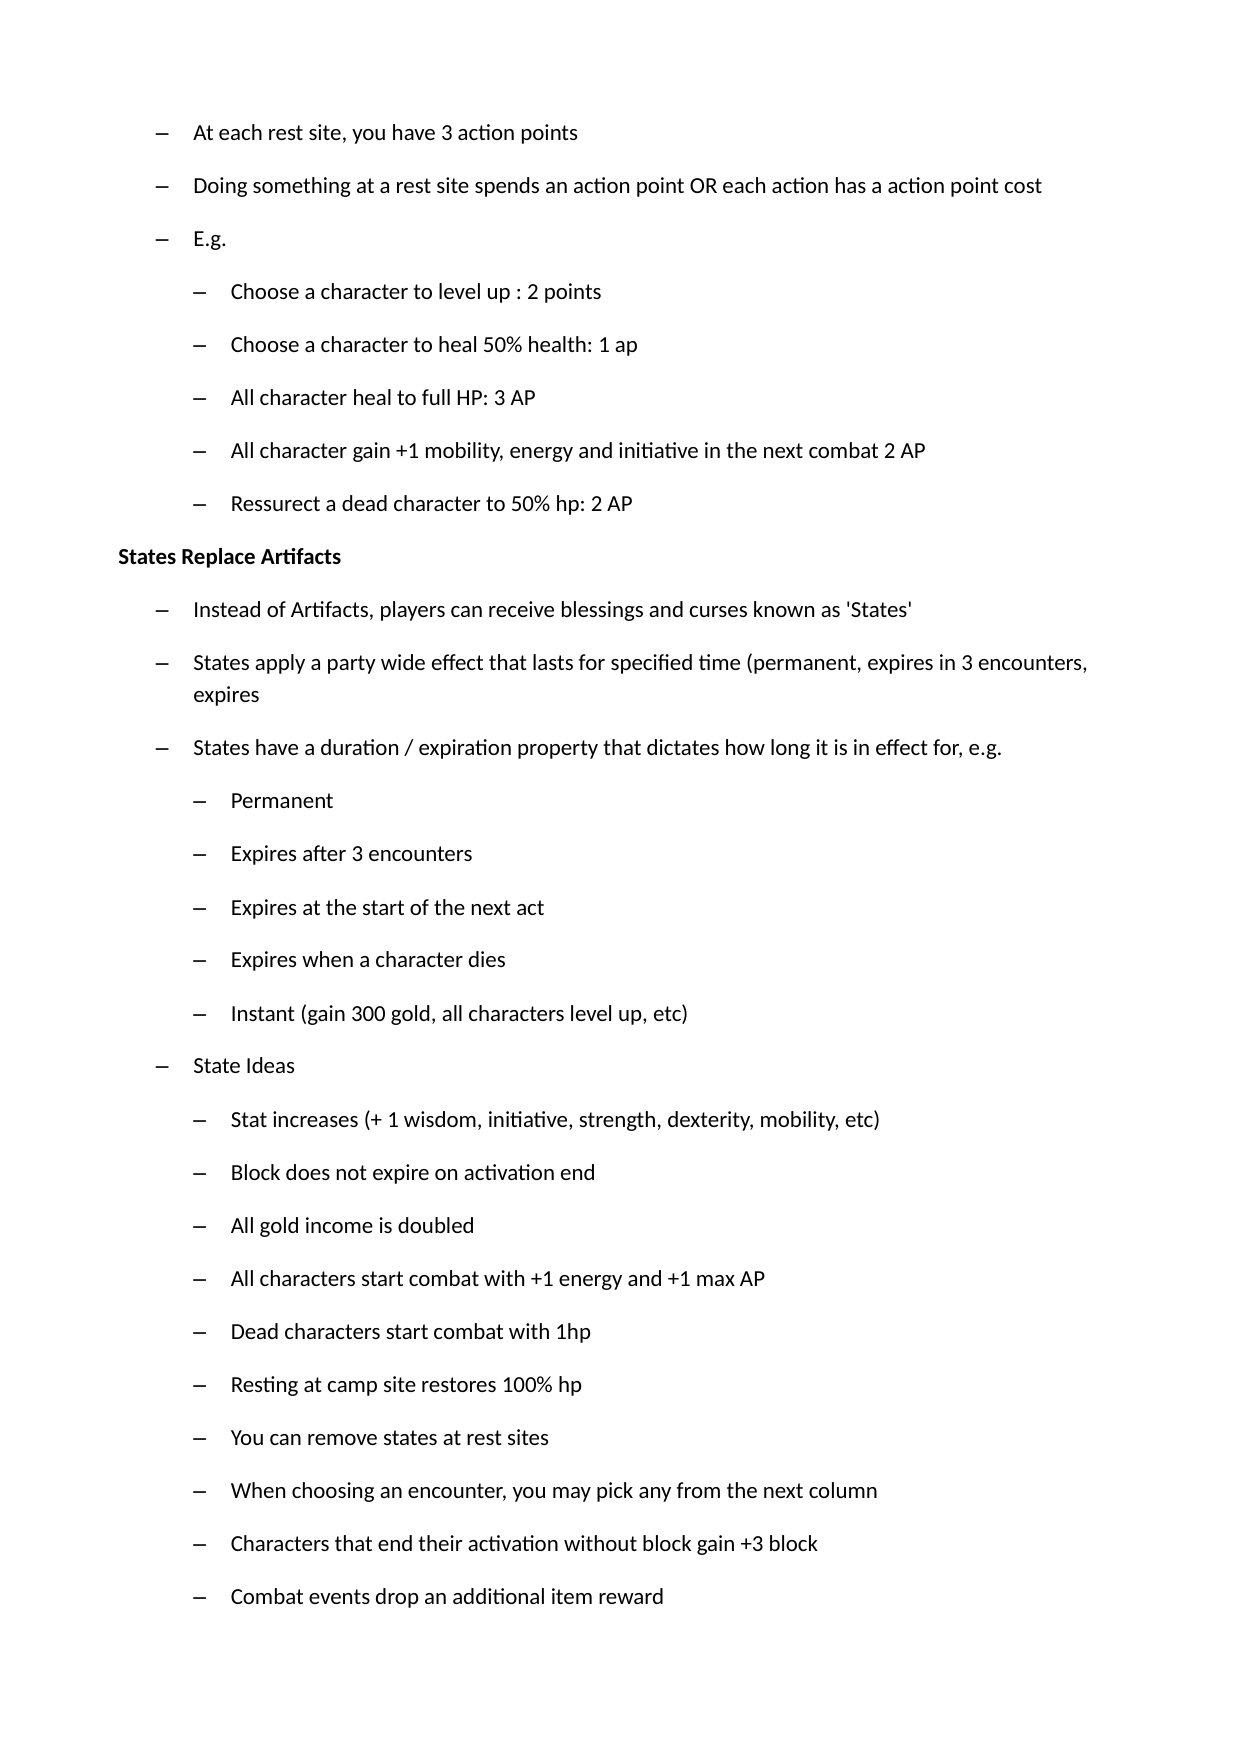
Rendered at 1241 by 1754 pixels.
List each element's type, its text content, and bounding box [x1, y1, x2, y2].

list Expires when a character dies [193, 946, 1122, 974]
list All characters start combat with +1 energy and +1 max AP [193, 1264, 1122, 1292]
list All gold income is doubled [193, 1211, 1122, 1239]
list You can remove states at rest sites [193, 1423, 1122, 1451]
list Stat increases (+ 1 wisdom, initiative, strength, dexterity, mobility, etc) [193, 1105, 1122, 1133]
list Instant (gain 300 gold, all characters level up, etc) [193, 999, 1122, 1027]
list Expires at the start of the next act [193, 893, 1122, 921]
list Doing something at a rest site spends an action point OR each action has a action point cost [156, 171, 1122, 199]
list Instead of Artifacts, players can receive blessings and curses known as 'States' [156, 595, 1122, 623]
list All character gain +1 mobility, energy and initiative in the next combat 2 AP [193, 436, 1122, 464]
list At each rest site, you have 3 action points [156, 118, 1122, 146]
list Permanent [193, 787, 1122, 814]
list Choose a character to heal 50% health: 1 ap [193, 330, 1122, 358]
list Block does not expire on activation end [193, 1158, 1122, 1186]
list Choose a character to level up : 2 points [193, 277, 1122, 305]
text States Replace Artifacts [118, 542, 1122, 570]
list Resting at camp site restores 100% hp [193, 1370, 1122, 1398]
list E.g. [156, 224, 1122, 252]
list States apply a party wide effect that lasts for specified time (permanent, expires in 3 encounters, expires [156, 648, 1122, 708]
list States have a duration / expiration property that dictates how long it is in effect for, e.g. [156, 733, 1122, 762]
list All character heal to full HP: 3 AP [193, 383, 1122, 411]
list Characters that end their activation without block gain +3 block [193, 1529, 1122, 1557]
list When choosing an encounter, you may pick any from the next column [193, 1476, 1122, 1504]
list State Ideas [156, 1052, 1122, 1080]
list Ressurect a dead character to 50% hp: 2 AP [193, 489, 1122, 517]
list Expires after 3 encounters [193, 839, 1122, 868]
list Combat events drop an additional item reward [193, 1582, 1122, 1610]
list Dead characters start combat with 1hp [193, 1317, 1122, 1345]
